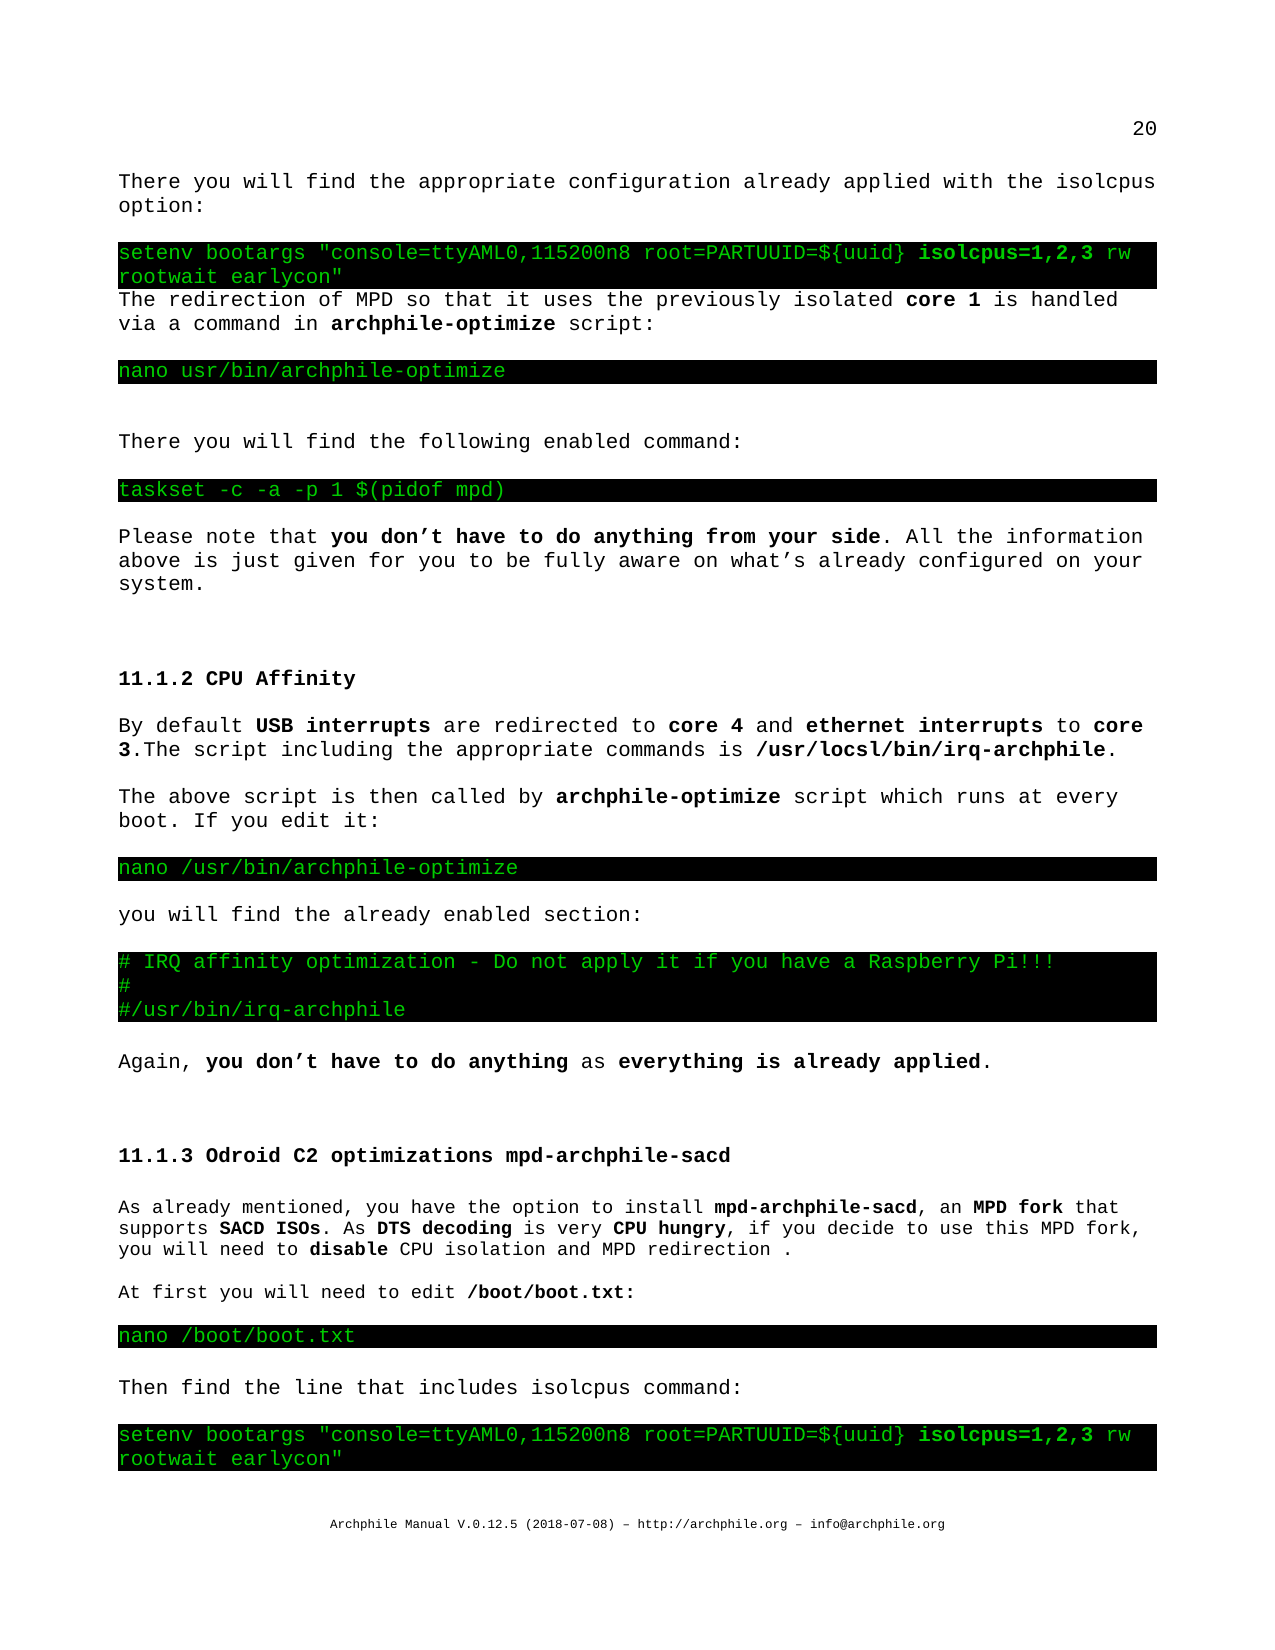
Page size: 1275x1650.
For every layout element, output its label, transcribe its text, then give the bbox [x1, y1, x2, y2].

text setenv bootargs "console=ttyAML0,115200n8 root=PARTUUID=${uuid} isolcpus=1,2,3 rw rootwait earlycon" [118, 242, 1157, 289]
text you will find the already enabled section: [118, 904, 1157, 928]
text nano /boot/boot.txt [118, 1325, 1157, 1348]
text By default USB interrupts are redirected to core 4 and ethernet interrupts to core 3.The script including the appropriate commands is /usr/locsl/bin/irq-archphile. [118, 715, 1157, 762]
text # [118, 975, 1157, 999]
text 11.1.2 CPU Affinity [118, 668, 1157, 691]
text 11.1.3 Odroid C2 optimizations mpd-archphile-sacd [118, 1145, 1157, 1169]
text nano usr/bin/archphile-optimize [118, 360, 1157, 384]
text Again, you don’t have to do anything as everything is already applied. [118, 1051, 1157, 1074]
text There you will find the appropriate configuration already applied with the isolcpus option: [118, 171, 1157, 218]
text There you will find the following enabled command: [118, 431, 1157, 455]
text The above script is then called by archphile-optimize script which runs at every boot. If you edit it: [118, 786, 1157, 833]
text taskset -c -a -p 1 $(pidof mpd) [118, 479, 1157, 502]
text #/usr/bin/irq-archphile [118, 999, 1157, 1022]
text The redirection of MPD so that it uses the previously isolated core 1 is handled via a command in archphile-optimize script: [118, 289, 1157, 337]
text nano /usr/bin/archphile-optimize [118, 857, 1157, 881]
text Please note that you don’t have to do anything from your side. All the information above is just given for you to be fully aware on what’s already configured on your system. [118, 526, 1157, 597]
text # IRQ affinity optimization - Do not apply it if you have a Raspberry Pi!!! [118, 952, 1157, 975]
text As already mentioned, you have the option to install mpd-archphile-sacd, an MPD fork that supports SACD ISOs. As DTS decoding is very CPU hungry, if you decide to use this MPD fork, you will need to disable CPU isolation and MPD redirection . [118, 1197, 1157, 1261]
text setenv bootargs "console=ttyAML0,115200n8 root=PARTUUID=${uuid} isolcpus=1,2,3 rw rootwait earlycon" [118, 1424, 1157, 1471]
text Then find the line that includes isolcpus command: [118, 1377, 1157, 1401]
text At first you will need to edit /boot/boot.txt: [118, 1282, 1157, 1304]
